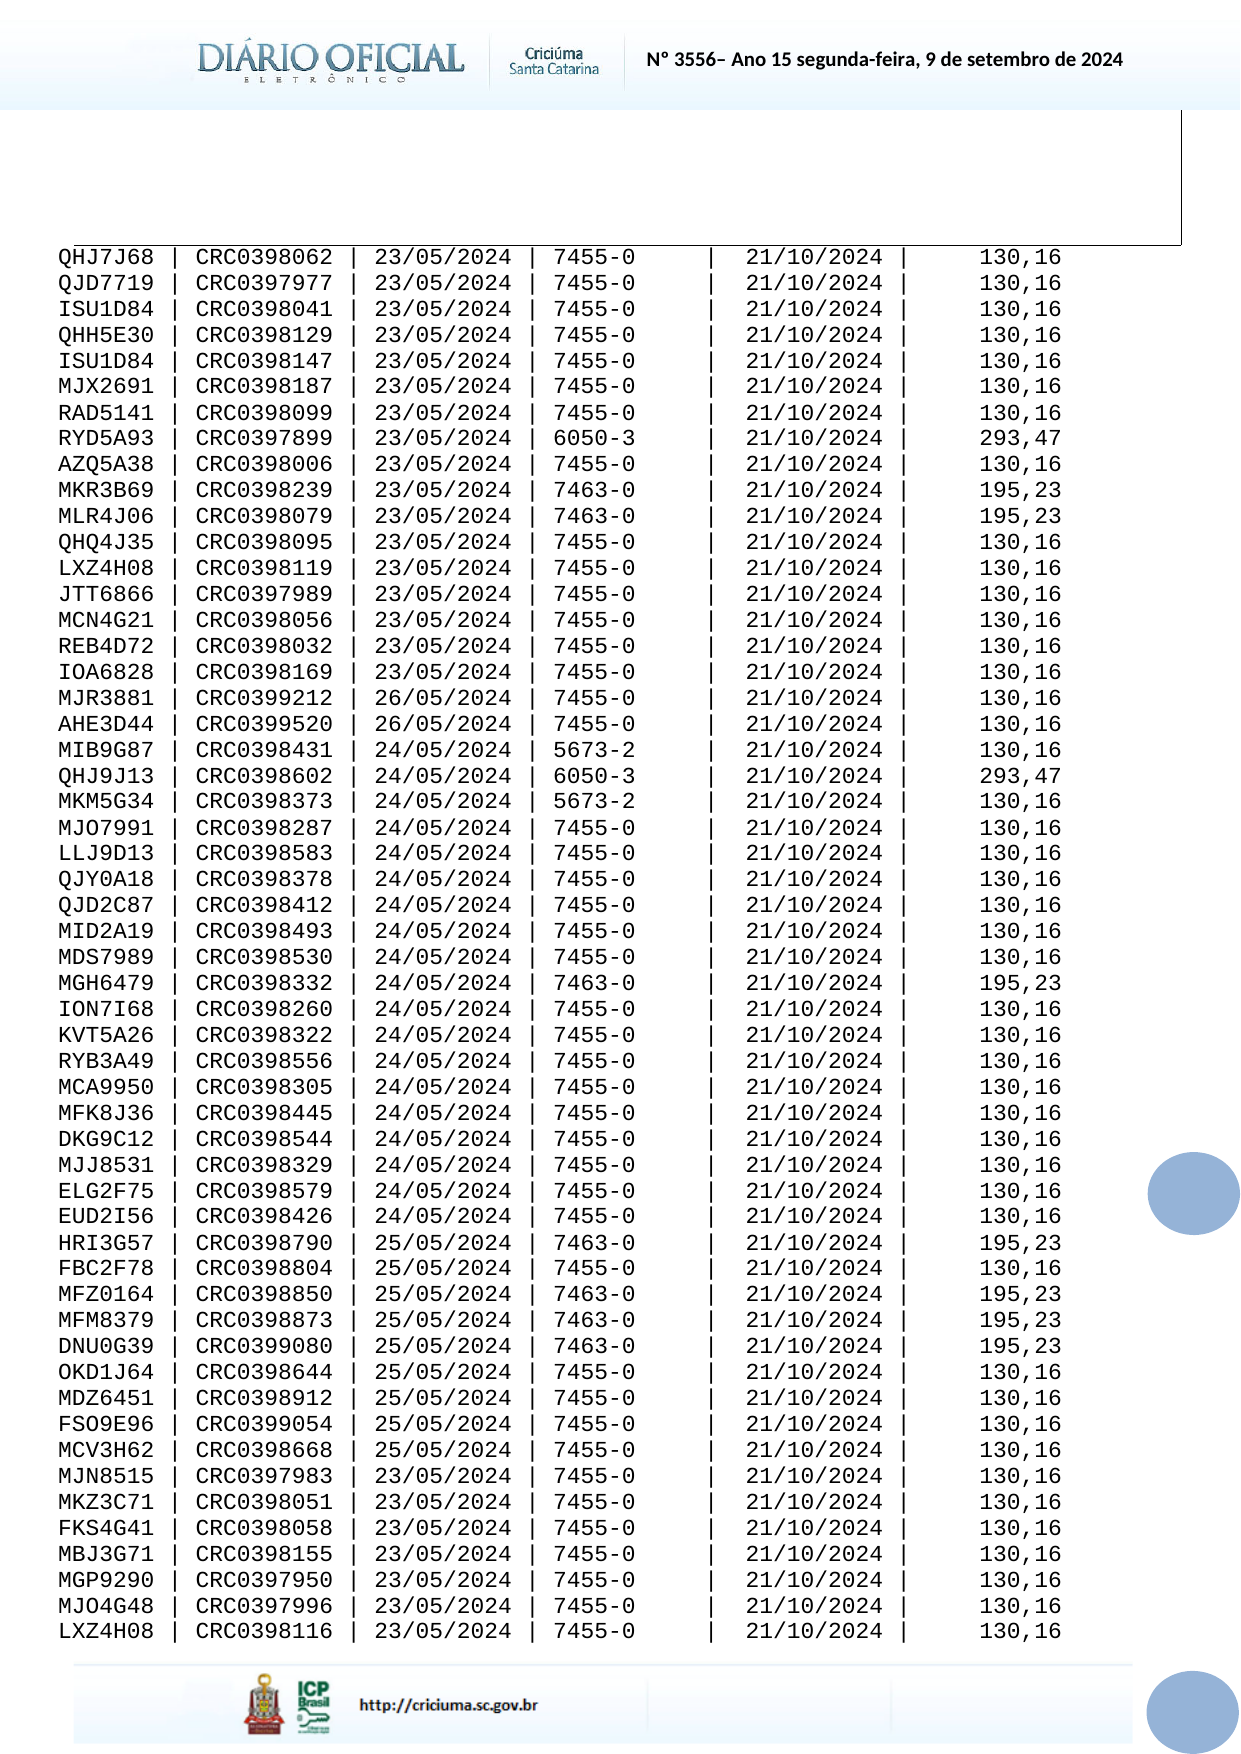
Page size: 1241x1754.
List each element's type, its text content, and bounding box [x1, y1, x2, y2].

text MFM8379 | CRC0398873 | 25/05/2024 | 7463-0 | 21/10/2024 | 195,23 [44, 1309, 1181, 1334]
text RYD5A93 | CRC0397899 | 23/05/2024 | 6050-3 | 21/10/2024 | 293,47 [44, 427, 1181, 453]
text AHE3D44 | CRC0399520 | 26/05/2024 | 7455-0 | 21/10/2024 | 130,16 [44, 712, 1181, 738]
text FBC2F78 | CRC0398804 | 25/05/2024 | 7455-0 | 21/10/2024 | 130,16 [44, 1257, 1181, 1283]
text MJO4G48 | CRC0397996 | 23/05/2024 | 7455-0 | 21/10/2024 | 130,16 [44, 1594, 1181, 1620]
text MFZ0164 | CRC0398850 | 25/05/2024 | 7463-0 | 21/10/2024 | 195,23 [44, 1283, 1181, 1309]
text QHJ7J68 | CRC0398062 | 23/05/2024 | 7455-0 | 21/10/2024 | 130,16 [44, 245, 1181, 271]
text KVT5A26 | CRC0398322 | 24/05/2024 | 7455-0 | 21/10/2024 | 130,16 [44, 1023, 1181, 1049]
text HRI3G57 | CRC0398790 | 25/05/2024 | 7463-0 | 21/10/2024 | 195,23 [44, 1231, 1181, 1257]
text MGP9290 | CRC0397950 | 23/05/2024 | 7455-0 | 21/10/2024 | 130,16 [44, 1568, 1181, 1594]
text ISU1D84 | CRC0398041 | 23/05/2024 | 7455-0 | 21/10/2024 | 130,16 [44, 297, 1181, 323]
text QHH5E30 | CRC0398129 | 23/05/2024 | 7455-0 | 21/10/2024 | 130,16 [44, 323, 1181, 349]
text MFK8J36 | CRC0398445 | 24/05/2024 | 7455-0 | 21/10/2024 | 130,16 [44, 1101, 1181, 1127]
text QHJ9J13 | CRC0398602 | 24/05/2024 | 6050-3 | 21/10/2024 | 293,47 [44, 764, 1181, 790]
text ION7I68 | CRC0398260 | 24/05/2024 | 7455-0 | 21/10/2024 | 130,16 [44, 997, 1181, 1023]
text MJN8515 | CRC0397983 | 23/05/2024 | 7455-0 | 21/10/2024 | 130,16 [44, 1464, 1181, 1490]
text MCV3H62 | CRC0398668 | 25/05/2024 | 7455-0 | 21/10/2024 | 130,16 [44, 1438, 1181, 1464]
text MKZ3C71 | CRC0398051 | 23/05/2024 | 7455-0 | 21/10/2024 | 130,16 [44, 1490, 1181, 1516]
text LLJ9D13 | CRC0398583 | 24/05/2024 | 7455-0 | 21/10/2024 | 130,16 [44, 842, 1181, 868]
text QJD2C87 | CRC0398412 | 24/05/2024 | 7455-0 | 21/10/2024 | 130,16 [44, 894, 1181, 919]
text DNU0G39 | CRC0399080 | 25/05/2024 | 7463-0 | 21/10/2024 | 195,23 [44, 1334, 1181, 1361]
text MJX2691 | CRC0398187 | 23/05/2024 | 7455-0 | 21/10/2024 | 130,16 [44, 375, 1181, 401]
text MBJ3G71 | CRC0398155 | 23/05/2024 | 7455-0 | 21/10/2024 | 130,16 [44, 1542, 1181, 1568]
text ELG2F75 | CRC0398579 | 24/05/2024 | 7455-0 | 21/10/2024 | 130,16 [44, 1179, 1150, 1205]
text MID2A19 | CRC0398493 | 24/05/2024 | 7455-0 | 21/10/2024 | 130,16 [44, 919, 1181, 946]
text MKM5G34 | CRC0398373 | 24/05/2024 | 5673-2 | 21/10/2024 | 130,16 [44, 790, 1181, 816]
text MJO7991 | CRC0398287 | 24/05/2024 | 7455-0 | 21/10/2024 | 130,16 [44, 816, 1181, 842]
text QJD7719 | CRC0397977 | 23/05/2024 | 7455-0 | 21/10/2024 | 130,16 [44, 271, 1181, 297]
text MKR3B69 | CRC0398239 | 23/05/2024 | 7463-0 | 21/10/2024 | 195,23 [44, 479, 1181, 504]
text RAD5141 | CRC0398099 | 23/05/2024 | 7455-0 | 21/10/2024 | 130,16 [44, 401, 1181, 427]
text MJJ8531 | CRC0398329 | 24/05/2024 | 7455-0 | 21/10/2024 | 130,16 [44, 1153, 1180, 1179]
text MDZ6451 | CRC0398912 | 25/05/2024 | 7455-0 | 21/10/2024 | 130,16 [44, 1386, 1181, 1412]
text IOA6828 | CRC0398169 | 23/05/2024 | 7455-0 | 21/10/2024 | 130,16 [44, 660, 1181, 686]
text LXZ4H08 | CRC0398116 | 23/05/2024 | 7455-0 | 21/10/2024 | 130,16 [44, 1620, 1181, 1646]
text MCA9950 | CRC0398305 | 24/05/2024 | 7455-0 | 21/10/2024 | 130,16 [44, 1075, 1181, 1101]
text MJR3881 | CRC0399212 | 26/05/2024 | 7455-0 | 21/10/2024 | 130,16 [44, 686, 1181, 712]
text MDS7989 | CRC0398530 | 24/05/2024 | 7455-0 | 21/10/2024 | 130,16 [44, 946, 1181, 971]
text MGH6479 | CRC0398332 | 24/05/2024 | 7463-0 | 21/10/2024 | 195,23 [44, 971, 1181, 997]
text QHQ4J35 | CRC0398095 | 23/05/2024 | 7455-0 | 21/10/2024 | 130,16 [44, 531, 1181, 556]
text EUD2I56 | CRC0398426 | 24/05/2024 | 7455-0 | 21/10/2024 | 130,16 [44, 1205, 1171, 1231]
text LXZ4H08 | CRC0398119 | 23/05/2024 | 7455-0 | 21/10/2024 | 130,16 [44, 556, 1181, 582]
text MIB9G87 | CRC0398431 | 24/05/2024 | 5673-2 | 21/10/2024 | 130,16 [44, 738, 1181, 764]
text AZQ5A38 | CRC0398006 | 23/05/2024 | 7455-0 | 21/10/2024 | 130,16 [44, 453, 1181, 479]
text REB4D72 | CRC0398032 | 23/05/2024 | 7455-0 | 21/10/2024 | 130,16 [44, 634, 1181, 660]
text OKD1J64 | CRC0398644 | 25/05/2024 | 7455-0 | 21/10/2024 | 130,16 [44, 1361, 1181, 1386]
text MCN4G21 | CRC0398056 | 23/05/2024 | 7455-0 | 21/10/2024 | 130,16 [44, 608, 1181, 634]
text QJY0A18 | CRC0398378 | 24/05/2024 | 7455-0 | 21/10/2024 | 130,16 [44, 868, 1181, 894]
text JTT6866 | CRC0397989 | 23/05/2024 | 7455-0 | 21/10/2024 | 130,16 [44, 582, 1181, 608]
text ISU1D84 | CRC0398147 | 23/05/2024 | 7455-0 | 21/10/2024 | 130,16 [44, 349, 1181, 375]
text RYB3A49 | CRC0398556 | 24/05/2024 | 7455-0 | 21/10/2024 | 130,16 [44, 1049, 1181, 1075]
text FSO9E96 | CRC0399054 | 25/05/2024 | 7455-0 | 21/10/2024 | 130,16 [44, 1412, 1181, 1438]
text MLR4J06 | CRC0398079 | 23/05/2024 | 7463-0 | 21/10/2024 | 195,23 [44, 504, 1181, 531]
text FKS4G41 | CRC0398058 | 23/05/2024 | 7455-0 | 21/10/2024 | 130,16 [44, 1516, 1181, 1542]
text DKG9C12 | CRC0398544 | 24/05/2024 | 7455-0 | 21/10/2024 | 130,16 [44, 1127, 1181, 1153]
